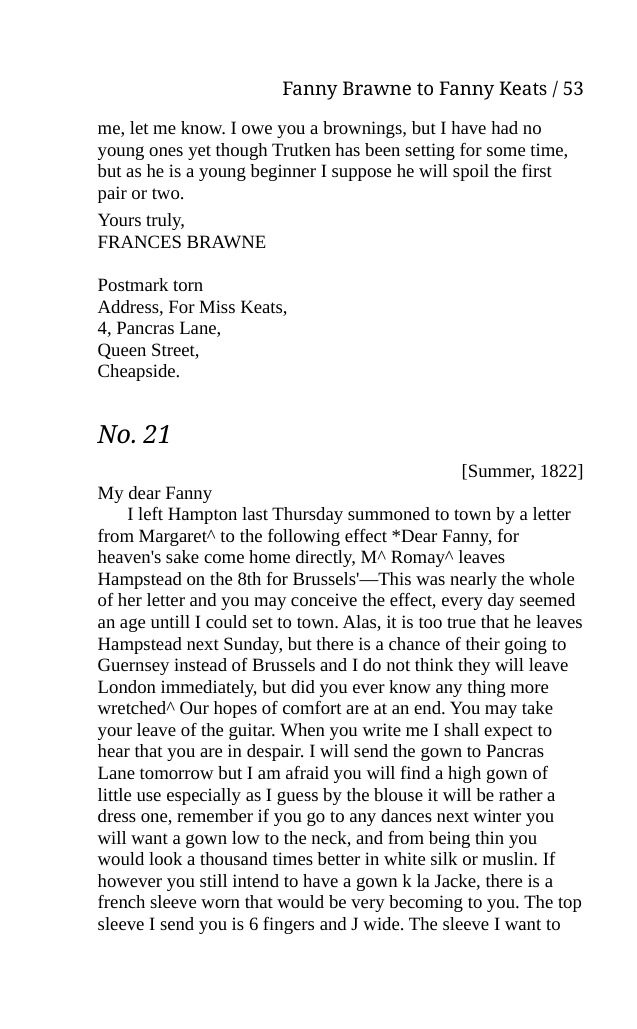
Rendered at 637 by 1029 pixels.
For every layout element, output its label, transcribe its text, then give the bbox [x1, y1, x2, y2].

text Postmark torn [97, 274, 583, 296]
text Yours truly, [97, 209, 583, 231]
text [Summer, 1822] [97, 460, 583, 482]
text Address, For Miss Keats, [97, 296, 583, 317]
text I left Hampton last Thursday summoned to town by a letter from Margaret^ to the following effect *Dear Fanny, for heaven's sake come home directly, M^ Romay^ leaves Hampstead on the 8th for Brussels'—This was nearly the whole of her letter and you may conceive the effect, every day seemed an age untill I could set to town. Alas, it is too true that he leaves Hampstead next Sunday, but there is a chance of their going to Guernsey instead of Brussels and I do not think they will leave London immediately, but did you ever know any thing more wretched^ Our hopes of comfort are at an end. You may take your leave of the guitar. When you write me I shall expect to hear that you are in despair. I will send the gown to Pancras Lane tomorrow but I am afraid you will find a high gown of little use especially as I guess by the blouse it will be rather a dress one, remember if you go to any dances next winter you will want a gown low to the neck, and from being thin you would look a thousand times better in white silk or muslin. If however you still intend to have a gown k la Jacke, there is a french sleeve worn that would be very becoming to you. The top sleeve I send you is 6 fingers and J wide. The sleeve I want to [97, 503, 583, 934]
subtitle No. 21 [97, 417, 583, 451]
text Queen Street, [97, 339, 583, 360]
text 4, Pancras Lane, [97, 317, 583, 339]
text My dear Fanny [97, 482, 583, 503]
text FRANCES BRAWNE [97, 231, 583, 252]
text me, let me know. I owe you a brownings, but I have had no young ones yet though Trutken has been setting for some time, but as he is a young beginner I suppose he will spoil the first pair or two. [97, 117, 583, 203]
text Cheapside. [97, 360, 583, 382]
